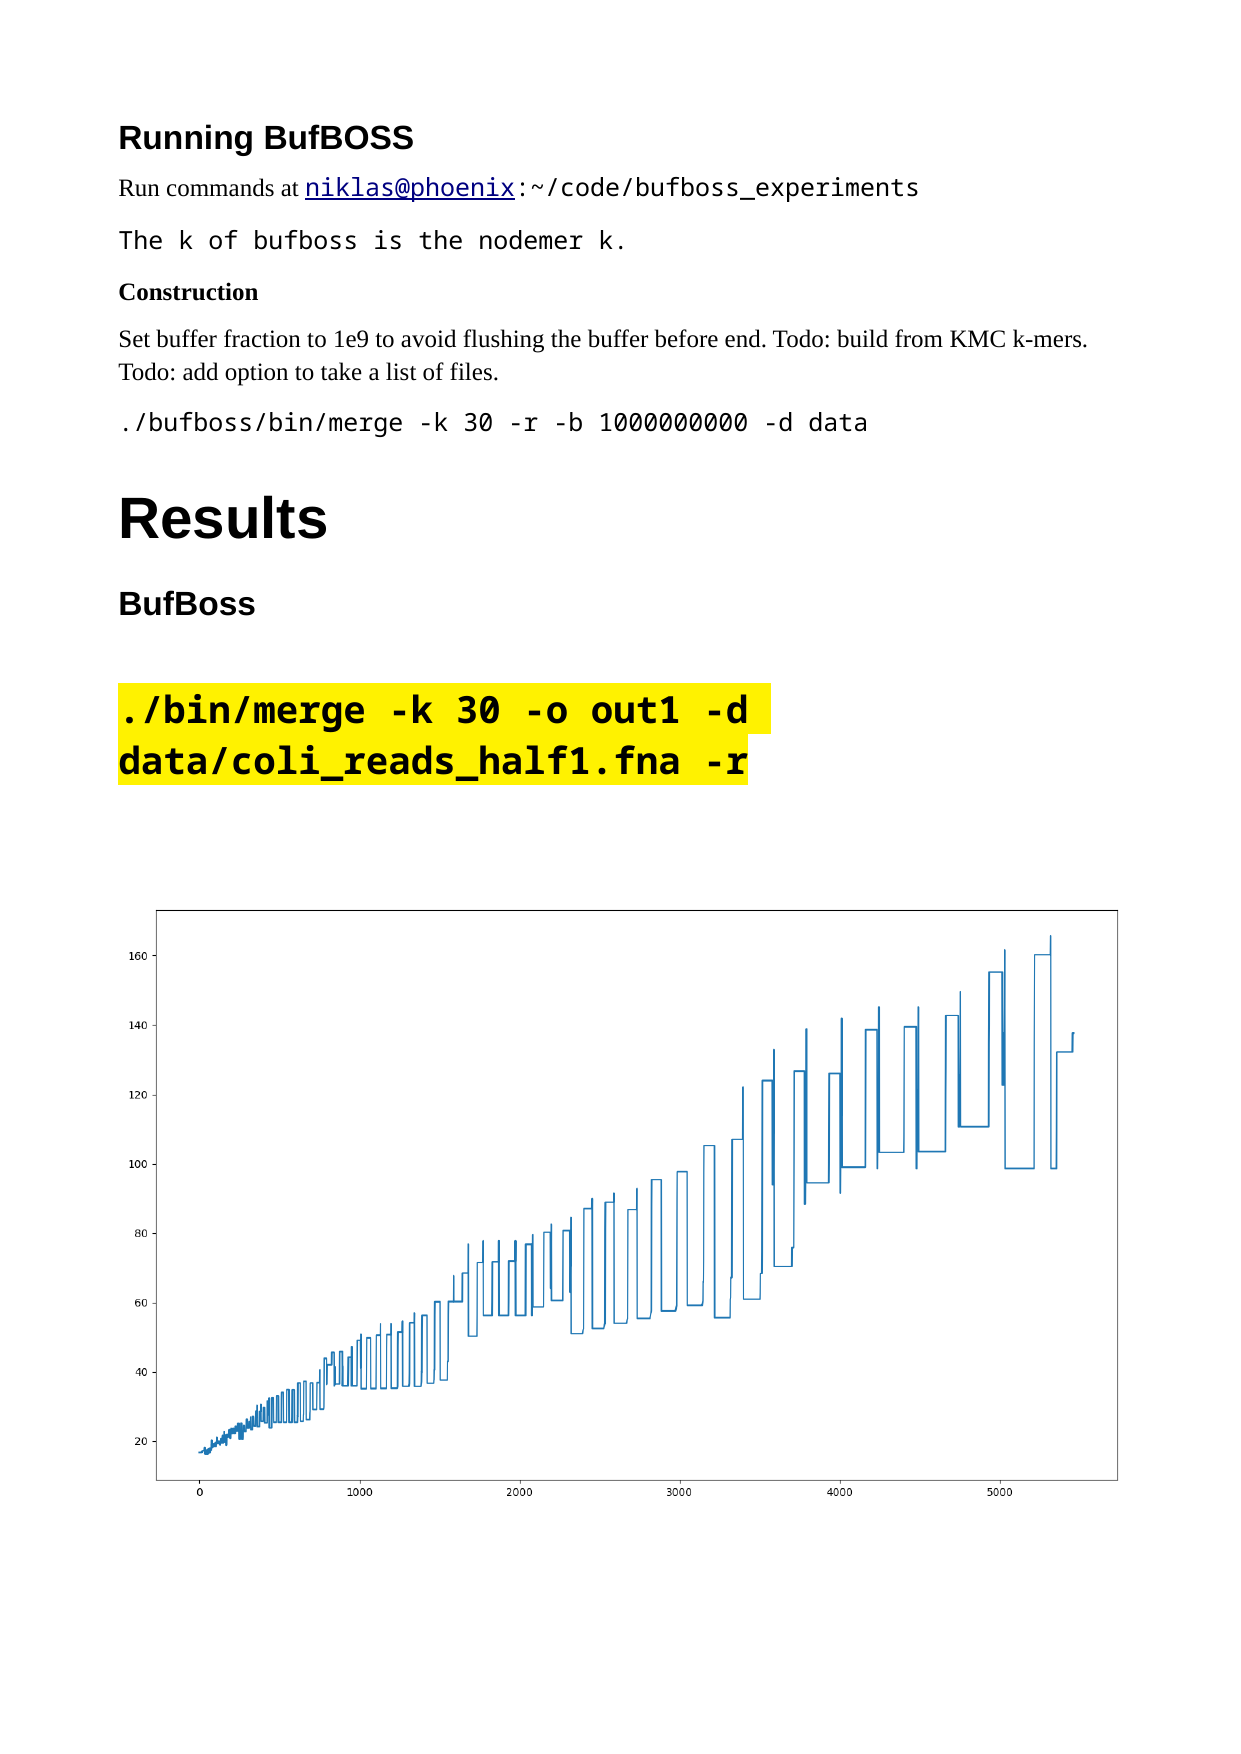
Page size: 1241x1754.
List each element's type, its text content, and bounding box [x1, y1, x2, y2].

text Set buffer fraction to 1e9 to avoid flushing the buffer before end. Todo: build from KMC k-mers. Todo: add option to take a list of files. [118, 324, 1122, 386]
text ./bufboss/bin/merge -k 30 -r -b 1000000000 -d data [118, 405, 1122, 439]
subtitle BufBoss [118, 584, 1122, 623]
text ./bin/merge -k 30 -o out1 -d data/coli_reads_half1.fna -r [118, 683, 1122, 785]
subtitle Running BufBOSS [118, 118, 1122, 157]
text The k of bufboss is the nodemer k. [118, 223, 1122, 257]
title Results [118, 484, 1122, 551]
text Run commands at niklas@phoenix:~/code/bufboss_experiments [118, 169, 1122, 203]
picture [0, 821, 1241, 1561]
text Construction [118, 277, 1122, 306]
